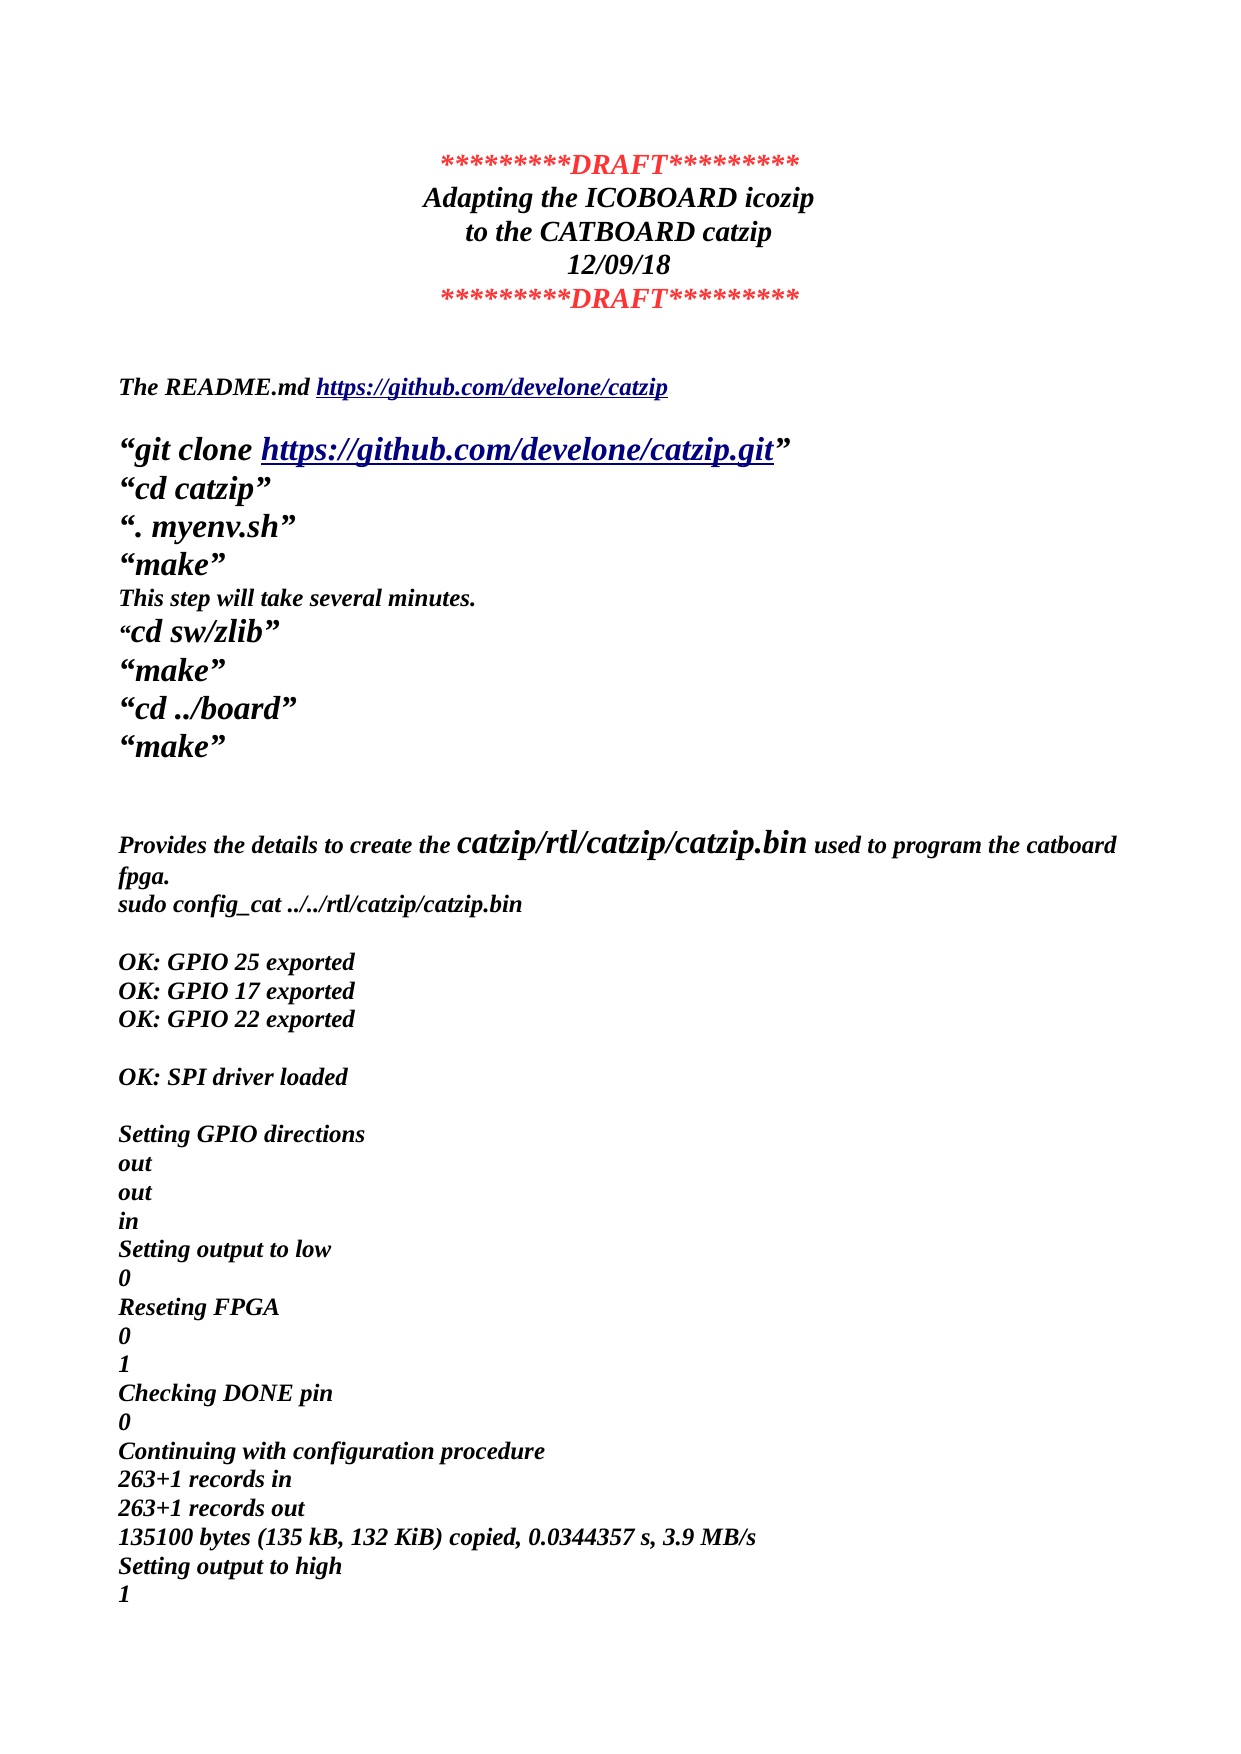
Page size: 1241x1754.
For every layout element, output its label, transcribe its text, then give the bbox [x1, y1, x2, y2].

text Continuing with configuration procedure [118, 1436, 1122, 1464]
text to the CATBOARD catzip [118, 214, 1122, 247]
text out [118, 1177, 1122, 1206]
text 1 [118, 1579, 1122, 1608]
text “make” [118, 727, 1122, 765]
text 263+1 records in [118, 1464, 1122, 1493]
text OK: GPIO 22 exported [118, 1004, 1122, 1033]
text in [118, 1206, 1122, 1234]
text 0 [118, 1407, 1122, 1436]
text 263+1 records out [118, 1493, 1122, 1522]
text Reseting FPGA [118, 1292, 1122, 1321]
text “cd ../board” [118, 688, 1122, 727]
text 0 [118, 1321, 1122, 1349]
text OK: SPI driver loaded [118, 1062, 1122, 1091]
text *********DRAFT********* [118, 147, 1122, 180]
text OK: GPIO 25 exported [118, 947, 1122, 976]
text The README.md https://github.com/develone/catzip [118, 372, 1122, 401]
text Checking DONE pin [118, 1378, 1122, 1407]
text 0 [118, 1263, 1122, 1292]
text Setting output to low [118, 1234, 1122, 1263]
text OK: GPIO 17 exported [118, 976, 1122, 1004]
text 135100 bytes (135 kB, 132 KiB) copied, 0.0344357 s, 3.9 MB/s [118, 1522, 1122, 1551]
text out [118, 1148, 1122, 1177]
text This step will take several minutes. [118, 583, 1122, 612]
text “make” [118, 650, 1122, 688]
text sudo config_cat ../../rtl/catzip/catzip.bin [118, 889, 1122, 918]
text Setting output to high [118, 1551, 1122, 1579]
text 1 [118, 1349, 1122, 1378]
text 12/09/18 [118, 247, 1122, 281]
text “git clone https://github.com/develone/catzip.git” [118, 429, 1122, 468]
text *********DRAFT********* [118, 281, 1122, 314]
text “cd catzip” [118, 468, 1122, 506]
text “cd sw/zlib” [118, 612, 1122, 650]
text “. myenv.sh” [118, 506, 1122, 544]
text Adapting the ICOBOARD icozip [118, 180, 1122, 214]
text Provides the details to create the catzip/rtl/catzip/catzip.bin used to program the catboard fpga. [118, 822, 1122, 889]
text “make” [118, 544, 1122, 583]
text Setting GPIO directions [118, 1119, 1122, 1148]
